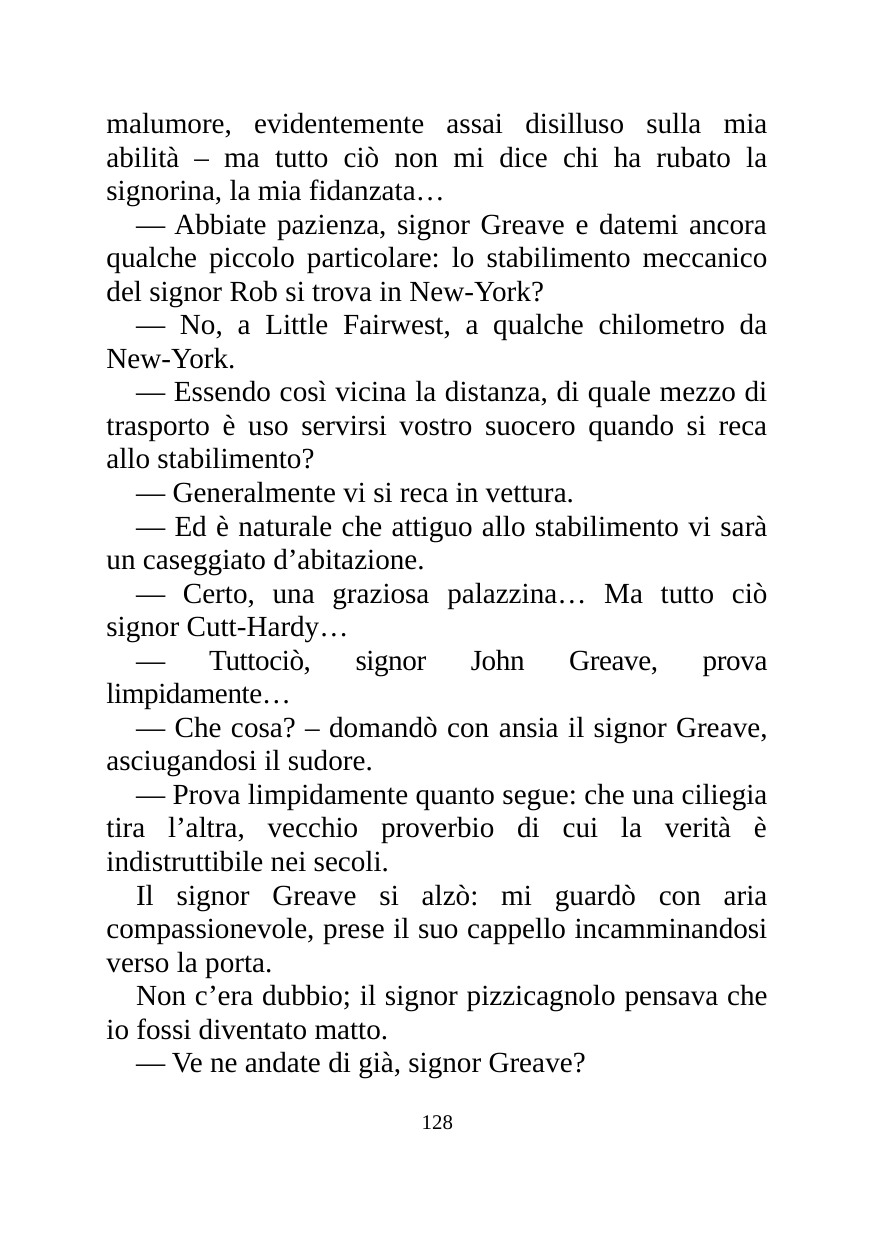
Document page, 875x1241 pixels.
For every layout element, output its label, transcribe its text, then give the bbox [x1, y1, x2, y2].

text — No, a Little Fairwest, a qualche chilometro da New-York. [106, 307, 768, 374]
text Non c’era dubbio; il signor pizzicagnolo pensava che io fossi diventato matto. [106, 978, 768, 1045]
text — Che cosa? – domandò con ansia il signor Greave, asciugandosi il sudore. [106, 710, 768, 777]
text — Certo, una graziosa palazzina… Ma tutto ciò signor Cutt-Hardy… [106, 576, 768, 643]
text malumore, evidentemente assai disilluso sulla mia abilità – ma tutto ciò non mi dice chi ha rubato la signorina, la mia fidanzata… [106, 106, 768, 207]
text — Abbiate pazienza, signor Greave e datemi ancora qualche piccolo particolare: lo stabilimento meccanico del signor Rob si trova in New-York? [106, 207, 768, 307]
text — Ve ne andate di già, signor Greave? [106, 1045, 768, 1079]
text — Prova limpidamente quanto segue: che una ciliegia tira l’altra, vecchio proverbio di cui la verità è indistruttibile nei secoli. [106, 777, 768, 878]
text — Tuttociò, signor John Greave, prova limpidamente… [106, 643, 768, 710]
text — Ed è naturale che attiguo allo stabilimento vi sarà un caseggiato d’abitazione. [106, 509, 768, 576]
text — Essendo così vicina la distanza, di quale mezzo di trasporto è uso servirsi vostro suocero quando si reca allo stabilimento? [106, 374, 768, 475]
text Il signor Greave si alzò: mi guardò con aria compassionevole, prese il suo cappello incamminandosi verso la porta. [106, 878, 768, 978]
text — Generalmente vi si reca in vettura. [106, 475, 768, 509]
